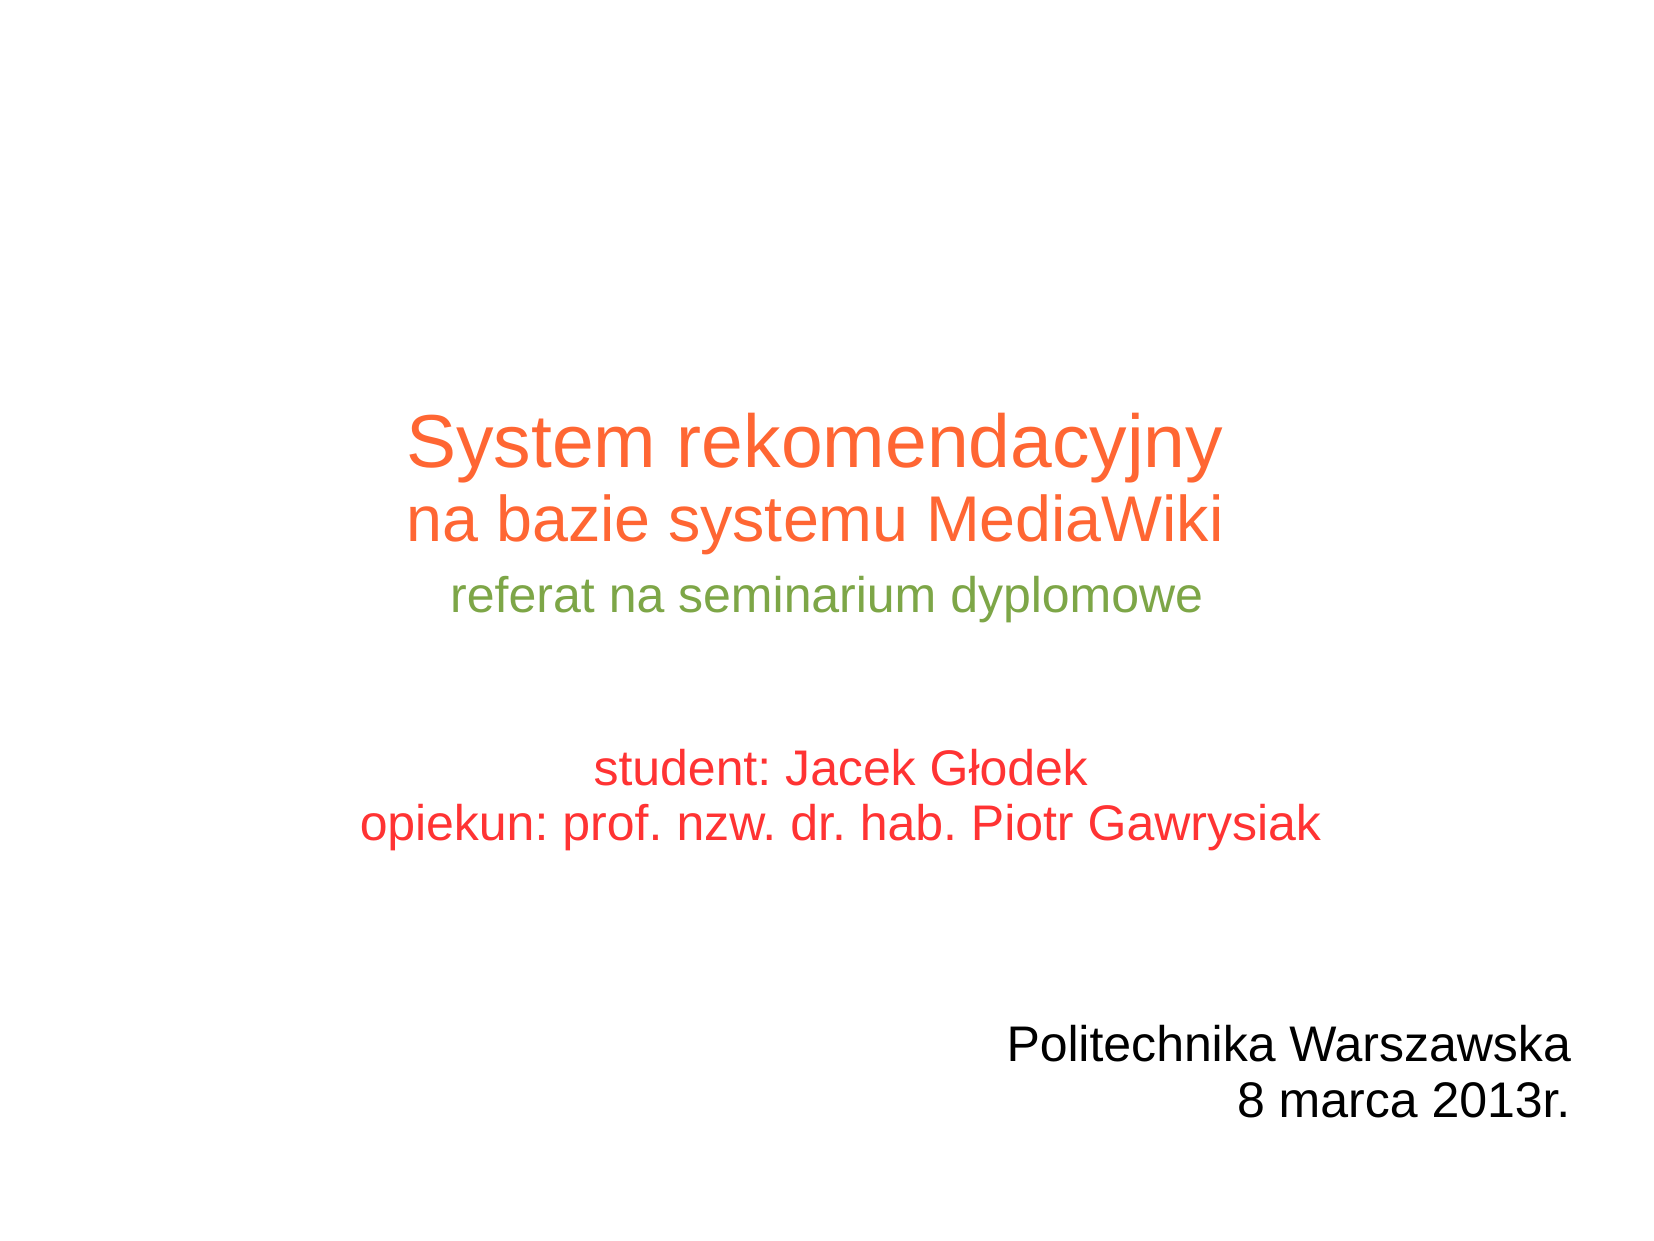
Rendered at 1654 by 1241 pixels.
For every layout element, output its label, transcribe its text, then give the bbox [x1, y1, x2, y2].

text_box student: Jacek Głodek opiekun: prof. nzw. dr. hab. Piotr Gawrysiak [323, 732, 1359, 859]
text_box referat na seminarium dyplomowe [366, 566, 1288, 623]
subtitle System rekomendacyjny na bazie systemu MediaWiki [70, 354, 1560, 601]
text_box Politechnika Warszawska 8 marca 2013r. [82, 921, 1571, 1168]
